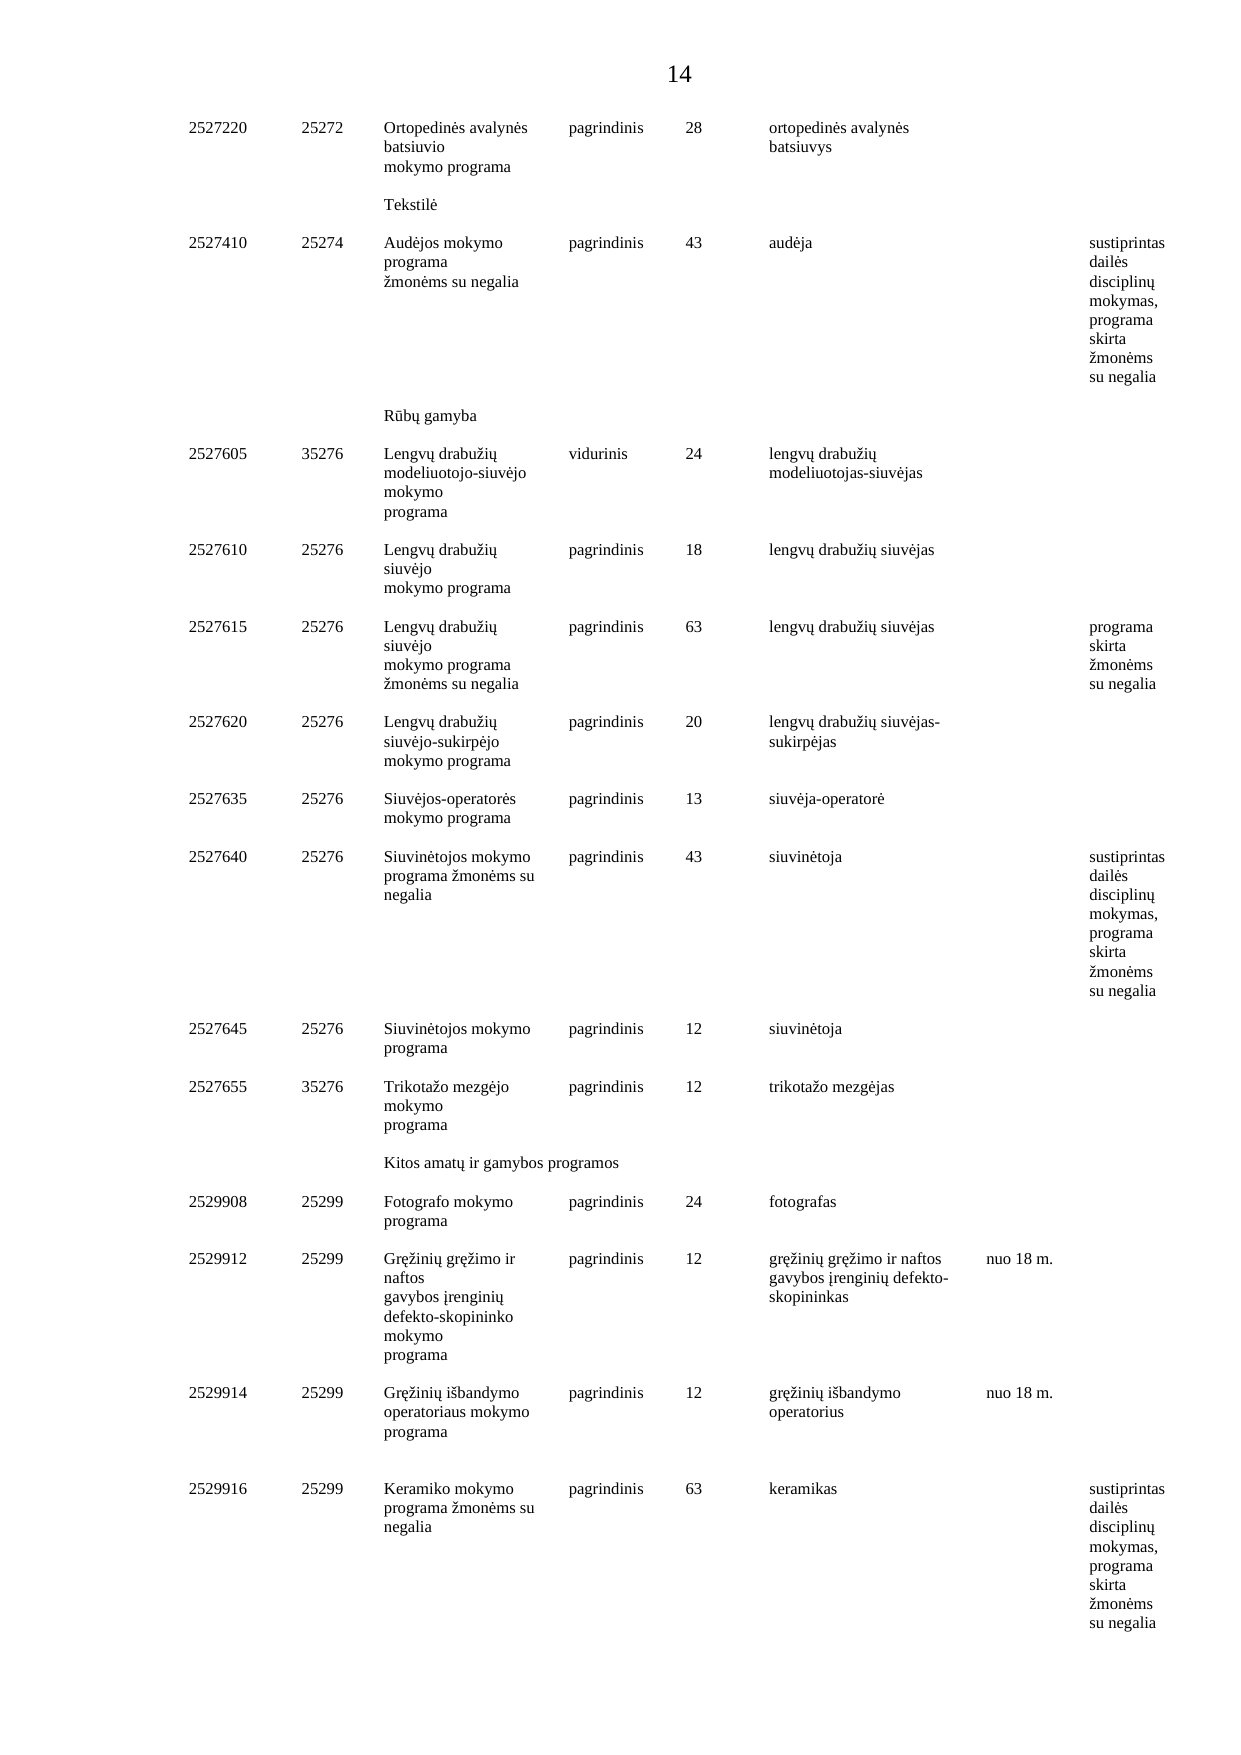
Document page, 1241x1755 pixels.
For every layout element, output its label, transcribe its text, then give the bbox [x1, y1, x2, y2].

table_cell [177, 674, 290, 693]
table_cell [290, 655, 372, 674]
table_cell pagrindinis [557, 1191, 674, 1211]
table_cell Lengvų drabužių siuvėjo-sukirpėjo mokymo programa [373, 712, 557, 770]
table_cell [975, 425, 1078, 444]
table_cell [373, 1460, 557, 1479]
table_cell [674, 1326, 758, 1364]
table_cell [290, 271, 372, 291]
table_cell [557, 1057, 674, 1076]
table_cell [290, 1498, 372, 1536]
table_cell [758, 1172, 975, 1191]
table_cell [373, 1172, 557, 1191]
table_cell [177, 1326, 290, 1364]
table_cell [975, 444, 1078, 463]
table_cell 24 [674, 444, 758, 463]
table_cell 2529916 [177, 1479, 290, 1498]
table_cell [290, 521, 372, 540]
table_cell [1078, 808, 1181, 827]
table_cell [674, 348, 758, 386]
table_cell [975, 1153, 1078, 1172]
table_cell [975, 1594, 1078, 1632]
table_cell [674, 1594, 758, 1632]
table_cell siuvinėtoja [758, 846, 975, 866]
table_cell [177, 214, 290, 233]
table_cell [674, 770, 758, 789]
table_cell [758, 827, 975, 846]
table_cell [557, 310, 674, 329]
table_cell [674, 693, 758, 712]
table_cell [1078, 118, 1181, 156]
table_cell [758, 1460, 975, 1479]
table_cell [758, 501, 975, 521]
table_cell [177, 1556, 290, 1575]
table_cell Keramiko mokymo programa žmonėms su negalia [373, 1479, 557, 1536]
table_cell [975, 1211, 1078, 1230]
table_cell [177, 425, 290, 444]
table_cell [557, 578, 674, 597]
table_cell [758, 1000, 975, 1019]
table_cell [177, 271, 290, 291]
table_cell [758, 348, 975, 386]
table_cell [1078, 1421, 1181, 1441]
table_cell [290, 808, 372, 827]
table_cell pagrindinis [557, 1019, 674, 1038]
table_cell 35276 [290, 444, 372, 463]
table_cell [290, 693, 372, 712]
table_cell [758, 1575, 975, 1594]
table_cell [975, 1498, 1078, 1536]
table_cell 25276 [290, 1019, 372, 1038]
table_cell [1078, 578, 1181, 597]
table_cell [177, 329, 290, 348]
table_cell [290, 329, 372, 348]
table_cell [674, 1556, 758, 1575]
table_cell [557, 1134, 674, 1153]
table_cell lengvų drabužių siuvėjas [758, 540, 975, 578]
table_cell [758, 1230, 975, 1249]
table_cell [1078, 1019, 1181, 1038]
table_cell [177, 942, 290, 1000]
table_cell [290, 1594, 372, 1632]
table_cell [1078, 406, 1181, 425]
table_cell [373, 1556, 557, 1575]
table_cell 43 [674, 846, 758, 866]
table_cell [1078, 444, 1181, 463]
table_cell 24 [674, 1191, 758, 1211]
table_cell [975, 386, 1078, 406]
table_cell [177, 176, 290, 195]
table_cell 12 [674, 1249, 758, 1287]
table_cell [975, 329, 1078, 348]
table_cell [758, 310, 975, 329]
table_cell pagrindinis [557, 233, 674, 271]
table_cell [1078, 1000, 1181, 1019]
table_cell 2527220 [177, 118, 290, 156]
table_cell [758, 808, 975, 827]
table_cell [1078, 176, 1181, 195]
table_cell [674, 195, 758, 214]
table_cell [290, 942, 372, 1000]
table_cell [290, 578, 372, 597]
table_cell [1078, 1383, 1181, 1421]
table_cell [177, 195, 290, 214]
table_cell [975, 904, 1078, 923]
table_cell [177, 808, 290, 827]
table_cell sustiprintas dailės disciplinų mokymas, programa skirta žmonėms su negalia [1078, 846, 1181, 1000]
table_cell 2527410 [177, 233, 290, 271]
table_cell [1078, 731, 1181, 770]
table_cell [1078, 195, 1181, 214]
table_cell Gręžinių išbandymo operatoriaus mokymo programa [373, 1383, 557, 1460]
table_cell [674, 271, 758, 291]
table_cell [674, 1460, 758, 1479]
table_cell 25276 [290, 712, 372, 731]
table_cell [674, 1287, 758, 1306]
table_cell [290, 674, 372, 693]
table_cell Lengvų drabužių siuvėjo [373, 616, 557, 655]
table_cell [557, 291, 674, 310]
table_cell [290, 1441, 372, 1460]
table_cell [557, 1364, 674, 1383]
table_cell [1078, 597, 1181, 616]
table_cell 25276 [290, 540, 372, 578]
table_cell [557, 425, 674, 444]
table_cell [177, 1441, 290, 1460]
table_cell [177, 885, 290, 904]
table_cell [557, 731, 674, 770]
table_cell [975, 770, 1078, 789]
table_cell [177, 1287, 290, 1306]
table_cell [674, 1057, 758, 1076]
table_cell [758, 1134, 975, 1153]
table_cell [373, 1134, 557, 1153]
table_cell Lengvų drabužių [373, 444, 557, 463]
table_cell [290, 1000, 372, 1019]
table_cell [758, 674, 975, 693]
table_cell [557, 885, 674, 904]
table_cell 13 [674, 789, 758, 808]
table_cell [1078, 1326, 1181, 1364]
table_cell [290, 1306, 372, 1326]
table_cell [557, 1172, 674, 1191]
table_cell programa [373, 1211, 557, 1230]
table_cell mokymo programa [373, 156, 557, 176]
table_cell Kitos amatų ir gamybos programos [373, 1153, 975, 1172]
table_cell mokymo programa [373, 655, 557, 674]
table_cell [674, 923, 758, 942]
table_cell 2527610 [177, 540, 290, 578]
table_cell [373, 176, 557, 195]
table_cell [758, 1057, 975, 1076]
table_cell [557, 1441, 674, 1460]
table_cell [758, 291, 975, 310]
table_cell Audėjos mokymo programa [373, 233, 557, 271]
table_cell [758, 425, 975, 444]
table_cell [1078, 1364, 1181, 1383]
table_cell [290, 731, 372, 770]
table_cell [177, 1364, 290, 1383]
table_cell [975, 1421, 1078, 1441]
table_cell [975, 348, 1078, 386]
table_cell [177, 1306, 290, 1326]
table_cell [975, 463, 1078, 501]
table_cell [1078, 540, 1181, 578]
table_cell [290, 310, 372, 329]
table_cell 25299 [290, 1479, 372, 1498]
table_cell [975, 731, 1078, 770]
table_cell pagrindinis [557, 1479, 674, 1498]
table_cell ortopedinės avalynės batsiuvys [758, 118, 975, 156]
table_cell [975, 827, 1078, 846]
table_cell sustiprintas dailės disciplinų mokymas, programa skirta žmonėms su negalia [1078, 1479, 1181, 1632]
table_cell [290, 1326, 372, 1364]
table_cell [758, 1498, 975, 1536]
table_cell [290, 1038, 372, 1057]
table_cell [758, 866, 975, 885]
table_cell 25299 [290, 1383, 372, 1421]
table_cell [975, 291, 1078, 310]
table_cell [758, 693, 975, 712]
table_cell [975, 118, 1078, 156]
table_cell 25276 [290, 846, 372, 866]
table_cell [975, 866, 1078, 885]
table_cell [1078, 1153, 1181, 1172]
table_cell 63 [674, 616, 758, 655]
table_cell [557, 1536, 674, 1556]
table_cell [557, 1306, 674, 1326]
table_cell 2527605 [177, 444, 290, 463]
table_cell [1078, 463, 1181, 501]
table_cell [557, 1230, 674, 1249]
table_cell [674, 1000, 758, 1019]
table_cell [557, 176, 674, 195]
table_cell [290, 1211, 372, 1230]
table_cell [674, 655, 758, 674]
table_cell [1078, 789, 1181, 808]
table_cell [975, 1575, 1078, 1594]
table_cell [758, 1441, 975, 1460]
table_cell 35276 [290, 1076, 372, 1115]
table_cell [290, 406, 372, 425]
table_cell [975, 1230, 1078, 1249]
table_cell 12 [674, 1019, 758, 1038]
table_cell [1078, 1115, 1181, 1134]
table_cell [177, 1115, 290, 1134]
table_cell [975, 1057, 1078, 1076]
table_cell [975, 176, 1078, 195]
table_cell [975, 271, 1078, 291]
table_cell [975, 1479, 1078, 1498]
table_cell pagrindinis [557, 616, 674, 655]
table_cell keramikas [758, 1479, 975, 1498]
table_cell [758, 1038, 975, 1057]
table_cell [975, 885, 1078, 904]
table_cell [1078, 1306, 1181, 1326]
table_cell gręžinių gręžimo ir naftos gavybos įrenginių defekto-skopininkas [758, 1249, 975, 1306]
table_cell [177, 501, 290, 521]
table_cell [177, 348, 290, 386]
table_cell [373, 310, 557, 329]
table_cell fotografas [758, 1191, 975, 1211]
table_cell [373, 425, 557, 444]
table_cell [1078, 156, 1181, 176]
table_cell 63 [674, 1479, 758, 1498]
table_cell [557, 597, 674, 616]
table_cell [290, 348, 372, 386]
table_cell [557, 501, 674, 521]
table_cell [975, 1326, 1078, 1364]
table_cell [177, 521, 290, 540]
table_cell [373, 827, 557, 846]
table_cell pagrindinis [557, 789, 674, 808]
table_cell [758, 942, 975, 1000]
table_cell [557, 521, 674, 540]
table_cell programa [373, 501, 557, 521]
table_cell [758, 1536, 975, 1556]
table_cell 25276 [290, 616, 372, 655]
table_cell [758, 655, 975, 674]
table_cell [758, 923, 975, 942]
table_cell lengvų drabužių siuvėjas [758, 616, 975, 655]
table_cell [758, 1594, 975, 1632]
table_cell [177, 1498, 290, 1536]
table_cell [674, 1364, 758, 1383]
table_cell [290, 1057, 372, 1076]
table_cell [177, 923, 290, 942]
table_cell pagrindinis [557, 846, 674, 866]
table_cell [975, 1019, 1078, 1038]
table_cell [177, 693, 290, 712]
table_cell [674, 291, 758, 310]
table_cell [975, 616, 1078, 655]
table_cell [975, 712, 1078, 731]
table_cell 25276 [290, 789, 372, 808]
table_cell [557, 1038, 674, 1057]
table_cell [975, 846, 1078, 866]
table_cell [290, 1172, 372, 1191]
table_cell [290, 923, 372, 942]
table_cell [557, 693, 674, 712]
table_cell [758, 885, 975, 904]
table_cell [557, 271, 674, 291]
table_cell [975, 578, 1078, 597]
table_cell [674, 329, 758, 348]
table_cell [557, 1556, 674, 1575]
table_cell [674, 156, 758, 176]
table_cell [290, 1364, 372, 1383]
table_cell pagrindinis [557, 540, 674, 578]
table_cell [557, 866, 674, 885]
table_cell Lengvų drabužių siuvėjo [373, 540, 557, 578]
table_cell [1078, 1211, 1181, 1230]
table_cell [177, 1153, 290, 1172]
table_cell [758, 1211, 975, 1230]
table_cell [674, 1575, 758, 1594]
table_cell Tekstilė [373, 195, 557, 214]
table_cell [975, 1134, 1078, 1153]
table_cell [373, 1000, 557, 1019]
table_cell [975, 540, 1078, 578]
table_cell Siuvinėtojos mokymo programa žmonėms su negalia [373, 846, 557, 904]
table_cell [975, 310, 1078, 329]
table_cell [975, 1287, 1078, 1306]
table_cell [177, 655, 290, 674]
table_cell [290, 827, 372, 846]
table_cell [373, 521, 557, 540]
table_cell [290, 291, 372, 310]
table_cell 25299 [290, 1249, 372, 1287]
table_cell [975, 808, 1078, 827]
table_cell [557, 1575, 674, 1594]
table_cell [290, 1230, 372, 1249]
table_cell [674, 942, 758, 1000]
table_cell [975, 1556, 1078, 1575]
table_cell [373, 942, 557, 1000]
table_cell [674, 463, 758, 501]
table_cell [674, 386, 758, 406]
table_cell [557, 923, 674, 942]
table_cell trikotažo mezgėjas [758, 1076, 975, 1115]
table_cell [290, 156, 372, 176]
table_cell 2527620 [177, 712, 290, 731]
table_cell Fotografo mokymo [373, 1191, 557, 1211]
table_cell gavybos įrenginių defekto-skopininko mokymo programa [373, 1287, 557, 1364]
table_cell modeliuotojo-siuvėjo mokymo [373, 463, 557, 501]
table_cell sustiprintas dailės disciplinų mokymas, programa skirta žmonėms su negalia [1078, 233, 1181, 386]
table_cell [758, 578, 975, 597]
table_cell [975, 1536, 1078, 1556]
table_cell [1078, 712, 1181, 731]
table_cell [1078, 1441, 1181, 1460]
table_cell [373, 386, 557, 406]
table_cell [975, 1038, 1078, 1057]
table_cell [290, 904, 372, 923]
table_cell Gręžinių gręžimo ir naftos [373, 1249, 557, 1287]
table_cell [674, 866, 758, 885]
table_cell [674, 597, 758, 616]
table_cell [975, 1076, 1078, 1115]
table_cell [975, 942, 1078, 1000]
table_cell pagrindinis [557, 1076, 674, 1115]
table_cell [177, 1536, 290, 1556]
table_cell [758, 597, 975, 616]
table_cell [557, 1115, 674, 1134]
table_cell [1078, 1172, 1181, 1191]
table_cell [758, 521, 975, 540]
table_cell [674, 1421, 758, 1441]
table_cell [975, 1441, 1078, 1460]
table_cell [1078, 1076, 1181, 1115]
table_cell [674, 827, 758, 846]
table_cell [290, 885, 372, 904]
table_cell [177, 386, 290, 406]
table_cell [290, 176, 372, 195]
table_cell [674, 885, 758, 904]
table_cell Trikotažo mezgėjo mokymo [373, 1076, 557, 1115]
table_cell [373, 597, 557, 616]
table_cell [557, 329, 674, 348]
table_cell [557, 655, 674, 674]
table_cell [674, 904, 758, 923]
table_cell programa skirta žmonėms su negalia [1078, 616, 1181, 693]
table_cell [177, 1134, 290, 1153]
table_cell [557, 904, 674, 923]
table_cell [373, 1230, 557, 1249]
table_cell [557, 1326, 674, 1364]
table_cell [674, 731, 758, 770]
table_cell 2527655 [177, 1076, 290, 1115]
table_cell [177, 731, 290, 770]
table_cell lengvų drabužių [758, 444, 975, 463]
table_cell [557, 1460, 674, 1479]
table_cell [557, 1287, 674, 1306]
table_cell [290, 1287, 372, 1306]
table_cell 25274 [290, 233, 372, 271]
table_cell [975, 674, 1078, 693]
table_cell [975, 923, 1078, 942]
table_cell [373, 291, 557, 310]
table_cell [975, 597, 1078, 616]
table_cell [975, 501, 1078, 521]
table_cell [674, 214, 758, 233]
table_cell [557, 463, 674, 501]
table_cell [1078, 521, 1181, 540]
table_cell [758, 1306, 975, 1326]
table_cell [177, 310, 290, 329]
table_cell [177, 1421, 290, 1441]
table_cell [557, 214, 674, 233]
table_cell [290, 501, 372, 521]
table_cell [557, 1421, 674, 1441]
table_cell [674, 1306, 758, 1326]
table_cell [674, 310, 758, 329]
table_cell [1078, 1191, 1181, 1211]
table_cell [557, 406, 674, 425]
table_cell pagrindinis [557, 712, 674, 731]
table_cell nuo 18 m. [975, 1249, 1078, 1287]
table_cell [758, 406, 975, 425]
table_cell [290, 1536, 372, 1556]
table_cell [177, 1594, 290, 1632]
table_cell Siuvėjos-operatorės mokymo programa [373, 789, 557, 827]
table_cell [557, 808, 674, 827]
table_cell [1078, 1038, 1181, 1057]
table_cell [674, 1115, 758, 1134]
table_cell 2527615 [177, 616, 290, 655]
table_cell [177, 1460, 290, 1479]
table_cell [290, 1556, 372, 1575]
table_cell 18 [674, 540, 758, 578]
table_cell [975, 1191, 1078, 1211]
table_cell siuvinėtoja [758, 1019, 975, 1038]
table_cell [290, 386, 372, 406]
table_cell [557, 195, 674, 214]
table_cell [177, 1230, 290, 1249]
table_cell Ortopedinės avalynės batsiuvio [373, 118, 557, 156]
table_cell 2527640 [177, 846, 290, 866]
table_cell [290, 770, 372, 789]
table_cell [1078, 1460, 1181, 1479]
table_cell [1078, 1057, 1181, 1076]
table_cell [1078, 501, 1181, 521]
table_cell pagrindinis [557, 118, 674, 156]
table_cell [674, 808, 758, 827]
table_cell [177, 866, 290, 885]
table_cell [674, 1172, 758, 1191]
table_cell [373, 693, 557, 712]
table_cell [975, 789, 1078, 808]
table_cell modeliuotojas-siuvėjas [758, 463, 975, 501]
table_cell 12 [674, 1383, 758, 1421]
table_cell [290, 597, 372, 616]
table_cell [674, 578, 758, 597]
table_cell [975, 1000, 1078, 1019]
table_cell [674, 176, 758, 195]
table_cell mokymo programa [373, 578, 557, 597]
table_cell [177, 597, 290, 616]
table_cell [1078, 1287, 1181, 1306]
table_cell [975, 1460, 1078, 1479]
table_cell [290, 1575, 372, 1594]
table_cell [373, 1536, 557, 1556]
table_cell [975, 406, 1078, 425]
table_cell [373, 1575, 557, 1594]
table_cell [290, 463, 372, 501]
table_cell [373, 1594, 557, 1632]
table_cell [975, 655, 1078, 674]
table_cell [758, 1364, 975, 1383]
table_cell [674, 1038, 758, 1057]
table_cell [758, 176, 975, 195]
table_cell [1078, 1134, 1181, 1153]
table_cell [557, 770, 674, 789]
table_cell siuvėja-operatorė [758, 789, 975, 808]
table_cell nuo 18 m. [975, 1383, 1078, 1421]
table_cell [177, 770, 290, 789]
table_cell [758, 386, 975, 406]
table_cell [557, 1211, 674, 1230]
table_cell [1078, 386, 1181, 406]
table_cell žmonėms su negalia [373, 271, 557, 291]
table_cell [290, 214, 372, 233]
table_cell [557, 827, 674, 846]
table_cell [674, 1230, 758, 1249]
table_cell [758, 1421, 975, 1441]
table_cell [557, 1594, 674, 1632]
table_cell [373, 904, 557, 923]
table_cell [758, 1326, 975, 1364]
table_cell [758, 156, 975, 176]
table_cell [975, 156, 1078, 176]
table_cell [177, 1575, 290, 1594]
table_cell 25299 [290, 1191, 372, 1211]
table_cell audėja [758, 233, 975, 271]
table_cell [758, 329, 975, 348]
table_cell [290, 1421, 372, 1441]
table_cell [290, 1134, 372, 1153]
table_cell 12 [674, 1076, 758, 1115]
table_cell [975, 521, 1078, 540]
table_cell 20 [674, 712, 758, 731]
table_cell [975, 1115, 1078, 1134]
table_cell 2529908 [177, 1191, 290, 1211]
table_cell [177, 406, 290, 425]
table_cell [674, 501, 758, 521]
table_cell [177, 1057, 290, 1076]
table_cell [975, 1364, 1078, 1383]
table_cell [1078, 770, 1181, 789]
table_cell [758, 904, 975, 923]
table_cell 28 [674, 118, 758, 156]
table_cell [975, 693, 1078, 712]
table_cell 2527645 [177, 1019, 290, 1038]
table_cell [674, 1134, 758, 1153]
table_cell [674, 406, 758, 425]
table_cell [557, 386, 674, 406]
table_cell [177, 827, 290, 846]
table_cell pagrindinis [557, 1249, 674, 1287]
table_cell [373, 923, 557, 942]
table_cell [557, 348, 674, 386]
table_cell vidurinis [557, 444, 674, 463]
table_cell [975, 233, 1078, 271]
table_cell [177, 1211, 290, 1230]
table_cell [674, 425, 758, 444]
table_cell [674, 1536, 758, 1556]
table_cell [1078, 693, 1181, 712]
table_cell [373, 214, 557, 233]
table_cell [758, 770, 975, 789]
table_cell [975, 1172, 1078, 1191]
table_cell [674, 1441, 758, 1460]
table_cell [1078, 1249, 1181, 1287]
table_cell lengvų drabužių siuvėjas-sukirpėjas [758, 712, 975, 770]
table_cell 2529914 [177, 1383, 290, 1421]
table_cell [1078, 1230, 1181, 1249]
table_cell 43 [674, 233, 758, 271]
table_cell [758, 1115, 975, 1134]
table_cell Rūbų gamyba [373, 406, 557, 425]
table_cell [1078, 425, 1181, 444]
table_cell [758, 1556, 975, 1575]
table_cell [557, 674, 674, 693]
table_cell [290, 195, 372, 214]
table_cell [177, 904, 290, 923]
table_cell [177, 463, 290, 501]
table_cell [373, 348, 557, 386]
table_cell [373, 329, 557, 348]
table_cell [373, 1057, 557, 1076]
table_cell 2529912 [177, 1249, 290, 1287]
table_cell [1078, 827, 1181, 846]
table_cell [975, 214, 1078, 233]
table_cell [557, 1498, 674, 1536]
table_cell [290, 1460, 372, 1479]
table_cell [758, 214, 975, 233]
table_cell [557, 1000, 674, 1019]
table_cell žmonėms su negalia [373, 674, 557, 693]
table_cell Siuvinėtojos mokymo [373, 1019, 557, 1038]
table_cell [975, 195, 1078, 214]
table_cell [177, 1000, 290, 1019]
table_cell programa [373, 1115, 557, 1134]
table_cell [177, 578, 290, 597]
table_cell [290, 425, 372, 444]
table_cell [290, 1153, 372, 1172]
table_cell [177, 291, 290, 310]
table_cell [373, 770, 557, 789]
table_cell programa [373, 1038, 557, 1057]
table_cell [1078, 214, 1181, 233]
table_cell [975, 1306, 1078, 1326]
table_cell [557, 942, 674, 1000]
table_cell 25272 [290, 118, 372, 156]
table_cell [290, 866, 372, 885]
table_cell [674, 1498, 758, 1536]
table_cell gręžinių išbandymo operatorius [758, 1383, 975, 1421]
table_cell [557, 156, 674, 176]
table_cell [674, 1211, 758, 1230]
table_cell [674, 674, 758, 693]
table_cell [373, 1364, 557, 1383]
table_cell [290, 1115, 372, 1134]
table_cell [674, 521, 758, 540]
table_cell pagrindinis [557, 1383, 674, 1421]
table_cell [177, 1172, 290, 1191]
table_cell [758, 195, 975, 214]
table_cell [177, 156, 290, 176]
table_cell [758, 271, 975, 291]
table_cell 2527635 [177, 789, 290, 808]
table_cell [177, 1038, 290, 1057]
